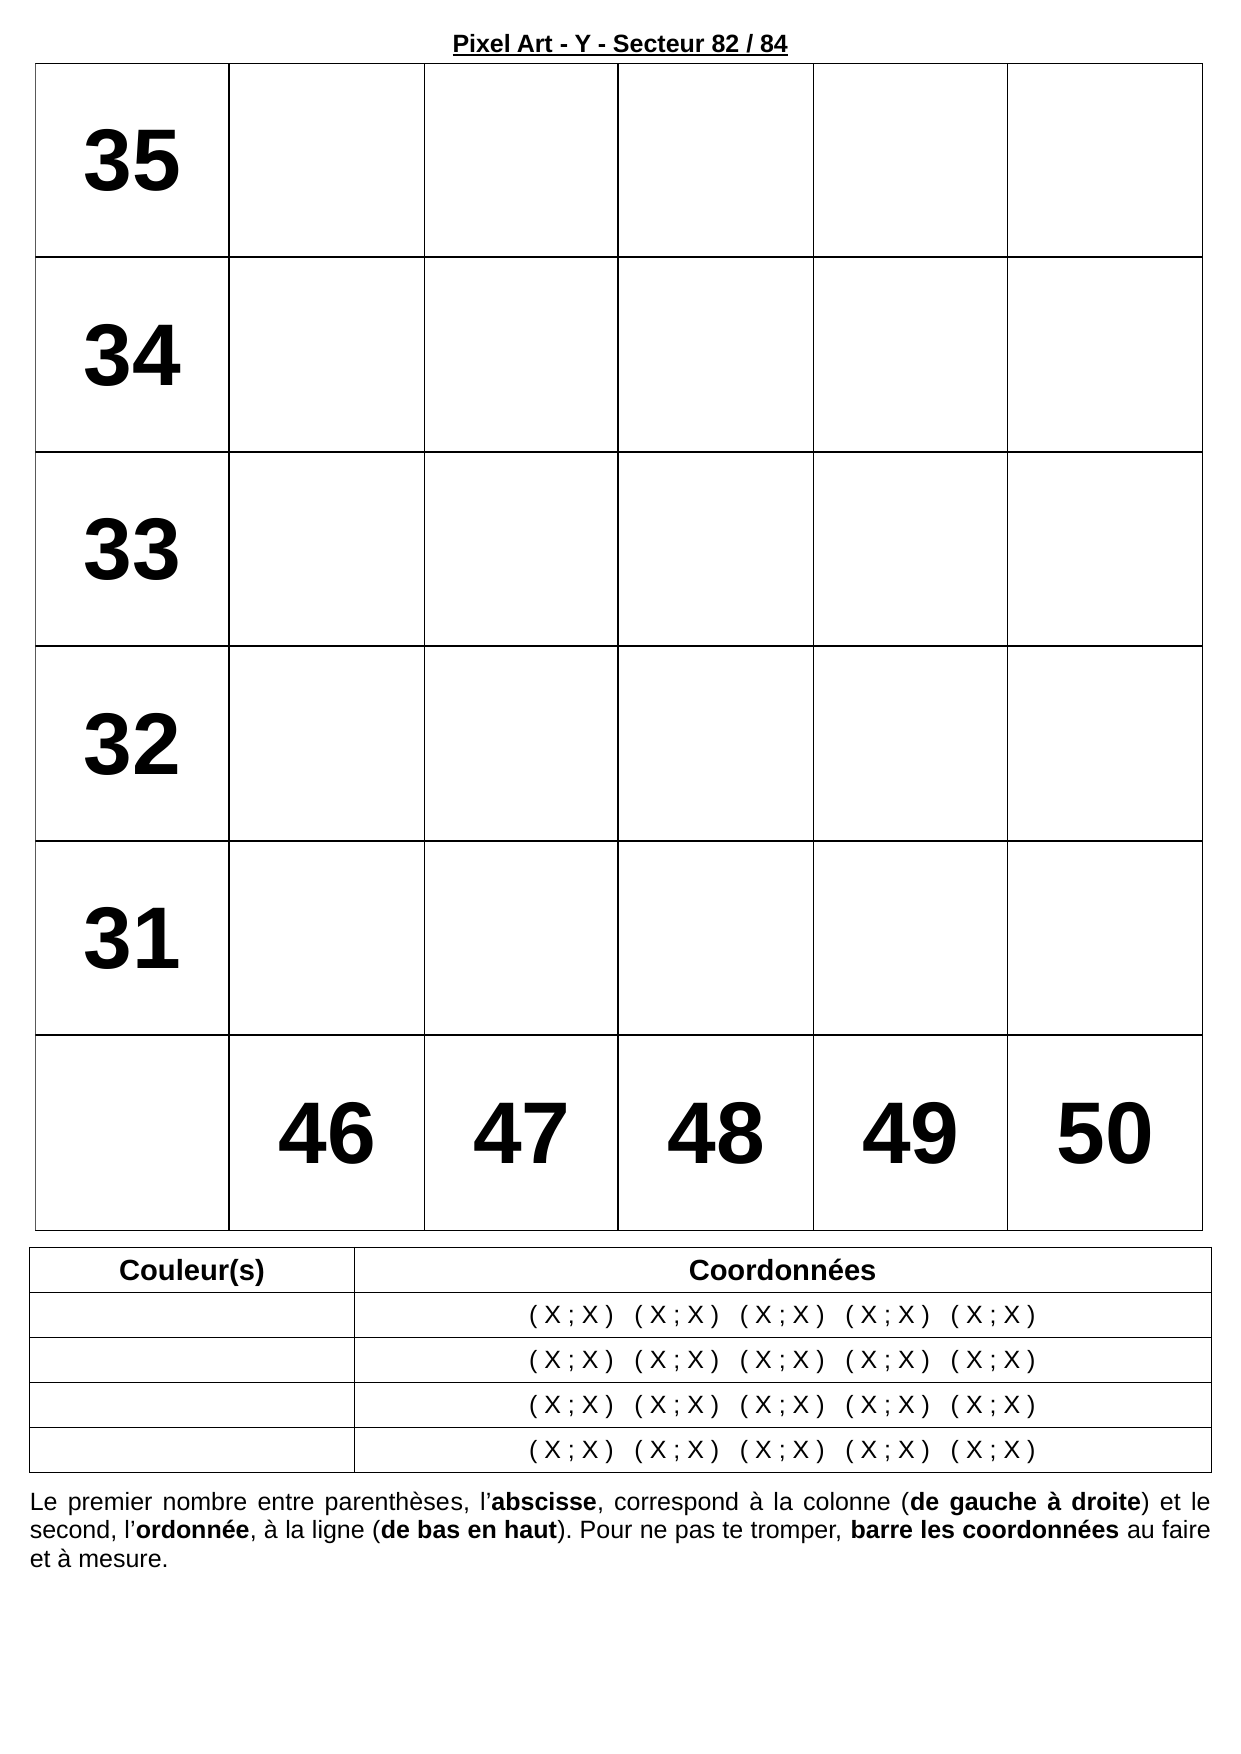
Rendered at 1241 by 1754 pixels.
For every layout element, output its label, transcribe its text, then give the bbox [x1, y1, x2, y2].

table_header Couleur(s) [30, 1248, 354, 1292]
table_cell [30, 1428, 354, 1472]
text Le premier nombre entre parenthèses, l’abscisse, correspond à la colonne (de gauche à droite) et le second, l’ordonnée, à la ligne (de bas en haut). Pour ne pas te tromper, barre les coordonnées au faire et à mesure. [29, 1487, 1211, 1573]
table_cell ( X ; X ) ( X ; X ) ( X ; X ) ( X ; X ) ( X ; X ) [355, 1383, 1211, 1427]
text Pixel Art - Y - Secteur 82 / 84 [29, 29, 1211, 58]
table_cell [30, 1383, 354, 1427]
table_cell ( X ; X ) ( X ; X ) ( X ; X ) ( X ; X ) ( X ; X ) [355, 1293, 1211, 1337]
table_cell [30, 1338, 354, 1382]
table_header Coordonnées [355, 1248, 1211, 1292]
table_cell ( X ; X ) ( X ; X ) ( X ; X ) ( X ; X ) ( X ; X ) [355, 1338, 1211, 1382]
table_cell [30, 1293, 354, 1337]
table_cell ( X ; X ) ( X ; X ) ( X ; X ) ( X ; X ) ( X ; X ) [355, 1428, 1211, 1472]
